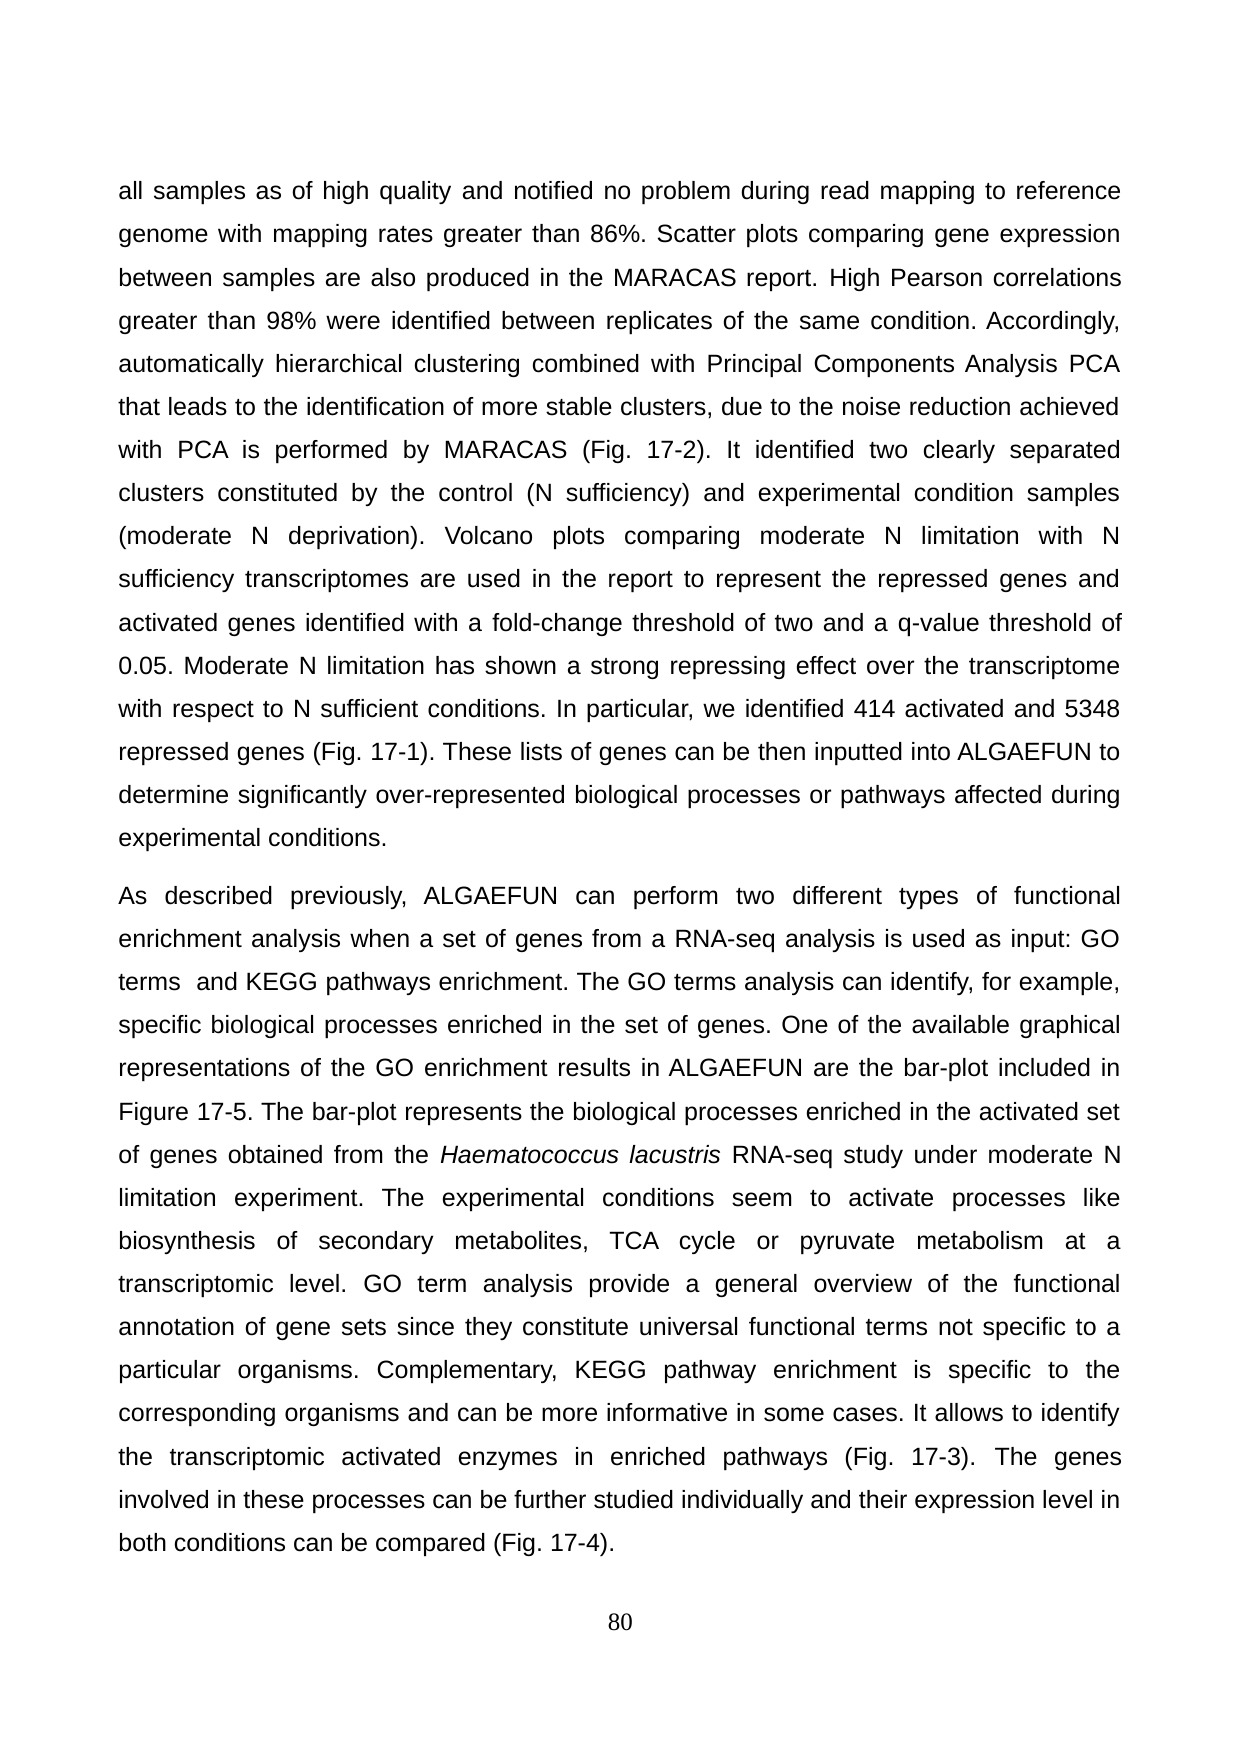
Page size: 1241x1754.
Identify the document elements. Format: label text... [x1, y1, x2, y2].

text all samples as of high quality and notified no problem during read mapping to reference genome with mapping rates greater than 86%. Scatter plots comparing gene expression between samples are also produced in the MARACAS report. High Pearson correlations greater than 98% were identified between replicates of the same condition. Accordingly, automatically hierarchical clustering combined with Principal Components Analysis PCA that leads to the identification of more stable clusters, due to the noise reduction achieved with PCA is performed by MARACAS (Fig. 17-2). It identified two clearly separated clusters constituted by the control (N sufficiency) and experimental condition samples (moderate N deprivation). Volcano plots comparing moderate N limitation with N sufficiency transcriptomes are used in the report to represent the repressed genes and activated genes identified with a fold-change threshold of two and a q-value threshold of 0.05. Moderate N limitation has shown a strong repressing effect over the transcriptome with respect to N sufficient conditions. In particular, we identified 414 activated and 5348 repressed genes (Fig. 17-1). These lists of genes can be then inputted into ALGAEFUN to determine significantly over-represented biological processes or pathways affected during experimental conditions. [118, 176, 1122, 852]
text As described previously, ALGAEFUN can perform two different types of functional enrichment analysis when a set of genes from a RNA-seq analysis is used as input: GO terms and KEGG pathways enrichment. The GO terms analysis can identify, for example, specific biological processes enriched in the set of genes. One of the available graphical representations of the GO enrichment results in ALGAEFUN are the bar-plot included in Figure 17-5. The bar-plot represents the biological processes enriched in the activated set of genes obtained from the Haematococcus lacustris RNA-seq study under moderate N limitation experiment. The experimental conditions seem to activate processes like biosynthesis of secondary metabolites, TCA cycle or pyruvate metabolism at a transcriptomic level. GO term analysis provide a general overview of the functional annotation of gene sets since they constitute universal functional terms not specific to a particular organisms. Complementary, KEGG pathway enrichment is specific to the corresponding organisms and can be more informative in some cases. It allows to identify the transcriptomic activated enzymes in enriched pathways (Fig. 17-3). The genes involved in these processes can be further studied individually and their expression level in both conditions can be compared (Fig. 17-4). [118, 881, 1122, 1557]
